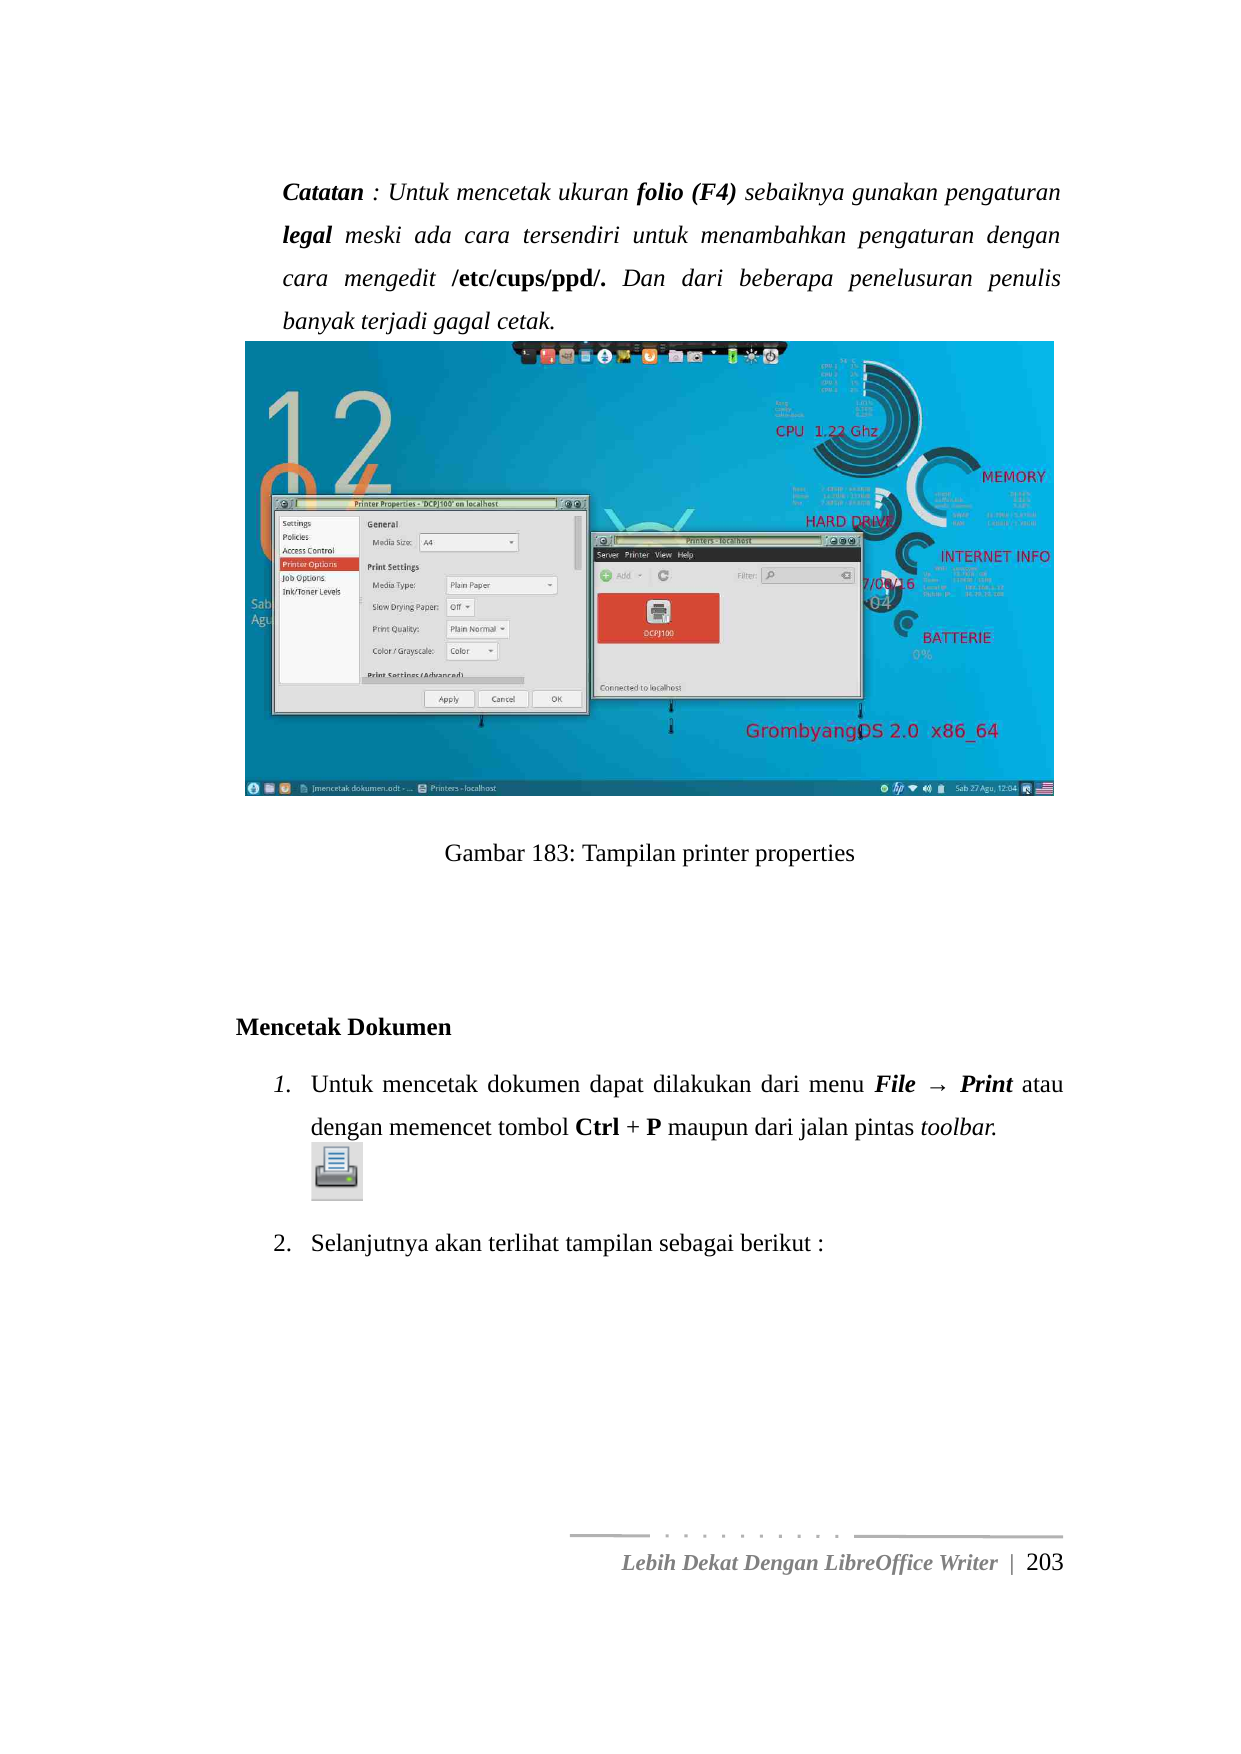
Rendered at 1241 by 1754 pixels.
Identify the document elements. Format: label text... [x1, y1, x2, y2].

picture [816, 426, 823, 438]
picture [848, 360, 858, 368]
picture [894, 533, 935, 576]
picture [953, 513, 969, 518]
picture [882, 402, 888, 410]
picture [742, 721, 884, 744]
picture [251, 390, 917, 722]
picture [912, 649, 933, 660]
picture [776, 426, 804, 440]
picture [904, 723, 919, 738]
picture [931, 722, 965, 738]
picture [1009, 491, 1030, 508]
picture [890, 722, 902, 738]
picture [906, 446, 979, 528]
picture [791, 483, 809, 507]
picture [775, 401, 804, 421]
list Selanjutnya akan terlihat tampilan sebagai berikut : [273, 1228, 1063, 1257]
list Mencetak Dokumen [236, 1012, 1063, 1040]
picture [245, 779, 1054, 796]
picture [939, 550, 1012, 596]
picture [918, 572, 950, 596]
picture [818, 365, 840, 392]
list Untuk mencetak dokumen dapat dilakukan dari menu File → Print atau dengan memencet tombol Ctrl + P maupun dari jalan pintas toolbar. [273, 1069, 1063, 1141]
picture [987, 512, 1038, 529]
picture [666, 721, 676, 738]
picture [935, 493, 963, 501]
picture [922, 630, 993, 646]
picture [507, 483, 548, 488]
picture [901, 620, 914, 631]
picture [933, 563, 946, 571]
picture [983, 469, 1047, 483]
picture [976, 721, 1000, 738]
text Catatan : Untuk mencetak ukuran folio (F4) sebaiknya gunakan pengaturan legal meski ada cara tersendiri untuk menambahkan pengaturan dengan cara mengedit /etc/cups/ppd/. Dan dari beberapa penelusuran penulis banyak terjadi gagal cetak. [236, 177, 1063, 335]
picture [904, 549, 910, 557]
picture [816, 360, 925, 480]
text Gambar 183: Tampilan printer properties [236, 744, 1063, 867]
picture [818, 364, 832, 370]
picture [855, 400, 872, 418]
picture [311, 1142, 363, 1201]
picture [950, 522, 965, 526]
picture [1015, 550, 1050, 564]
picture [511, 341, 789, 368]
